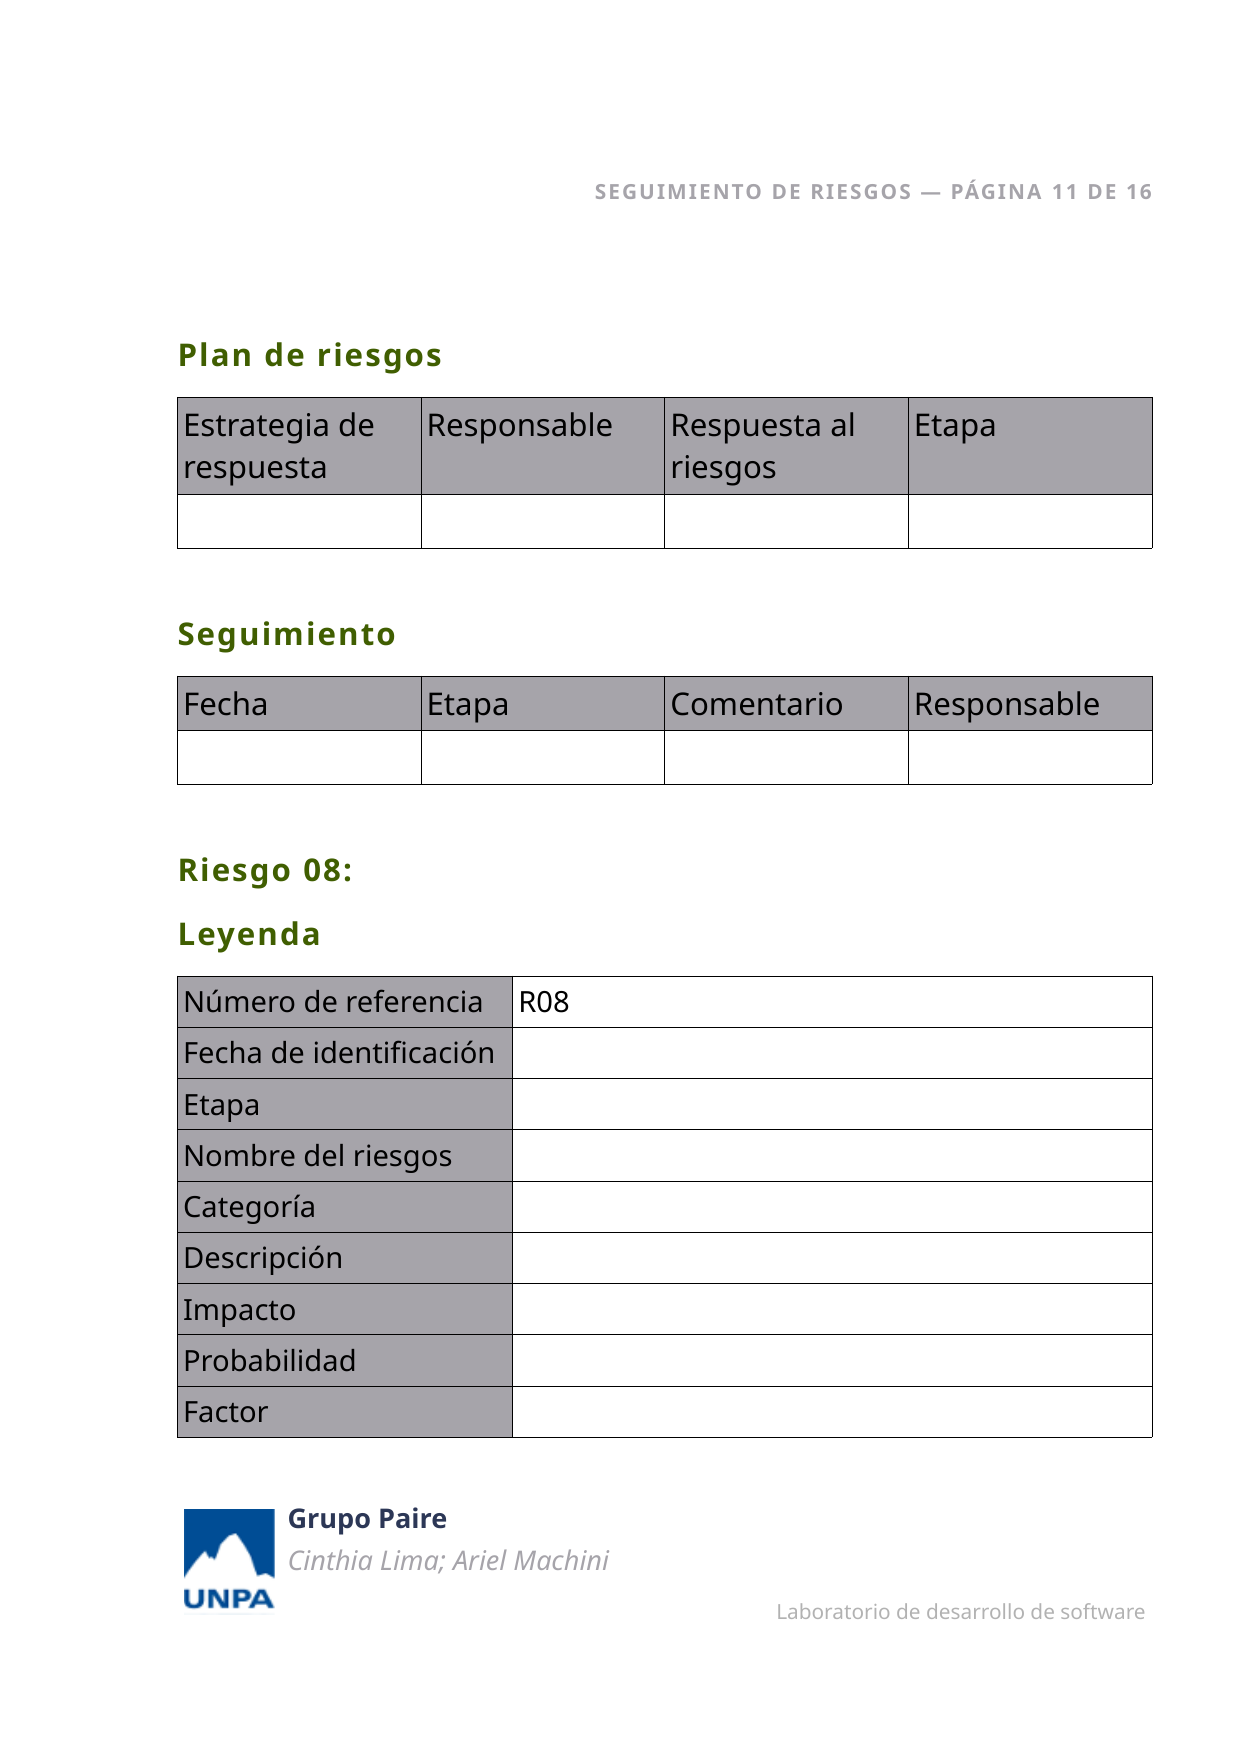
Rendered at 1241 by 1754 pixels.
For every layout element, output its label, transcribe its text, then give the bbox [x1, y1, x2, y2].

table_cell [513, 1387, 1152, 1437]
table_cell [178, 731, 421, 784]
table_cell Impacto [178, 1284, 512, 1334]
table_cell Probabilidad [178, 1335, 512, 1386]
picture [184, 1509, 275, 1615]
table_cell [178, 495, 421, 548]
text Leyenda [177, 912, 1152, 954]
table_cell [513, 1028, 1152, 1078]
table_cell [513, 1335, 1152, 1386]
text Riesgo 08: [177, 848, 1152, 891]
table_header Etapa [909, 398, 1152, 494]
table_cell [909, 731, 1152, 784]
table_cell [909, 495, 1152, 548]
table_cell [513, 1079, 1152, 1129]
table_header Respuesta al riesgos [665, 398, 908, 494]
table_cell [422, 495, 664, 548]
table_cell [422, 731, 664, 784]
table_header Etapa [422, 677, 664, 730]
table_header Comentario [665, 677, 908, 730]
table_cell Etapa [178, 1079, 512, 1129]
table_cell Descripción [178, 1233, 512, 1283]
text Seguimiento [177, 612, 1152, 654]
table_cell [513, 1284, 1152, 1334]
table_cell Nombre del riesgos [178, 1130, 512, 1181]
table_cell Factor [178, 1387, 512, 1437]
table_cell [665, 731, 908, 784]
table_cell [513, 1182, 1152, 1232]
table_header Responsable [422, 398, 664, 494]
table_header Responsable [909, 677, 1152, 730]
table_cell [513, 1233, 1152, 1283]
table_header R08 [513, 977, 1152, 1027]
table_cell [665, 495, 908, 548]
table_header Número de referencia [178, 977, 512, 1027]
table_header Fecha [178, 677, 421, 730]
table_cell Categoría [178, 1182, 512, 1232]
text Plan de riesgos [177, 333, 1152, 376]
table_header Estrategia de respuesta [178, 398, 421, 494]
table_cell Fecha de identificación [178, 1028, 512, 1078]
table_cell [513, 1130, 1152, 1181]
